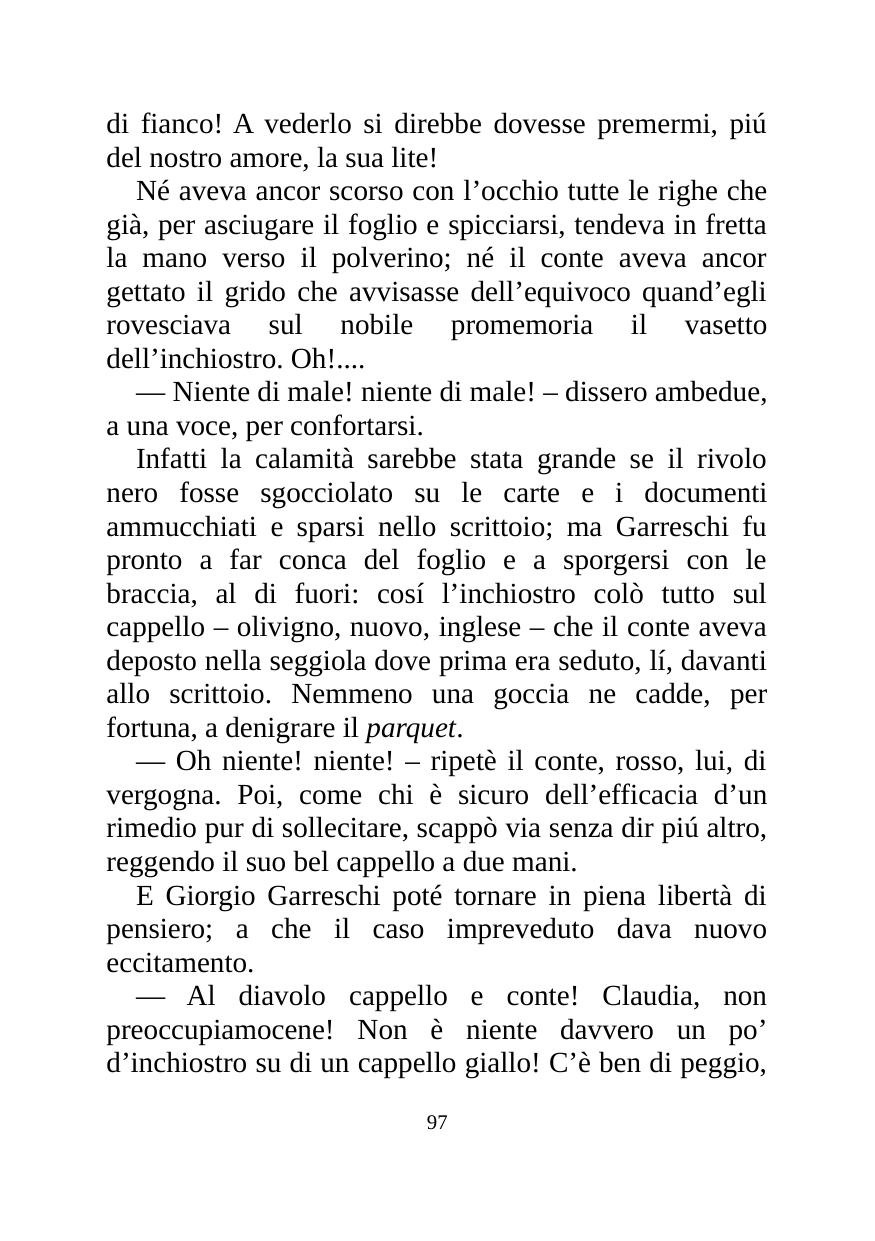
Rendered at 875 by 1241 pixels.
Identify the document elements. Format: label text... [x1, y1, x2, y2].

text Né aveva ancor scorso con l’occhio tutte le righe che già, per asciugare il foglio e spicciarsi, tendeva in fretta la mano verso il polverino; né il conte aveva ancor gettato il grido che avvisasse dell’equivoco quand’egli rovesciava sul nobile promemoria il vasetto dell’inchiostro. Oh!.... [106, 173, 768, 374]
text — Oh niente! niente! – ripetè il conte, rosso, lui, di vergogna. Poi, come chi è sicuro dell’efficacia d’un rimedio pur di sollecitare, scappò via senza dir piú altro, reggendo il suo bel cappello a due mani. [106, 743, 768, 878]
text E Giorgio Garreschi poté tornare in piena libertà di pensiero; a che il caso impreveduto dava nuovo eccitamento. [106, 878, 768, 978]
text — Niente di male! niente di male! – dissero ambedue, a una voce, per confortarsi. [106, 374, 768, 442]
text — Al diavolo cappello e conte! Claudia, non preoccupiamocene! Non è niente davvero un po’ d’inchiostro su di un cappello giallo! C’è ben di peggio, [106, 978, 768, 1079]
text di fianco! A vederlo si direbbe dovesse premermi, piú del nostro amore, la sua lite! [106, 106, 768, 173]
text Infatti la calamità sarebbe stata grande se il rivolo nero fosse sgocciolato su le carte e i documenti ammucchiati e sparsi nello scrittoio; ma Garreschi fu pronto a far conca del foglio e a sporgersi con le braccia, al di fuori: cosí l’inchiostro colò tutto sul cappello – olivigno, nuovo, inglese – che il conte aveva deposto nella seggiola dove prima era seduto, lí, davanti allo scrittoio. Nemmeno una goccia ne cadde, per fortuna, a denigrare il parquet. [106, 442, 768, 743]
